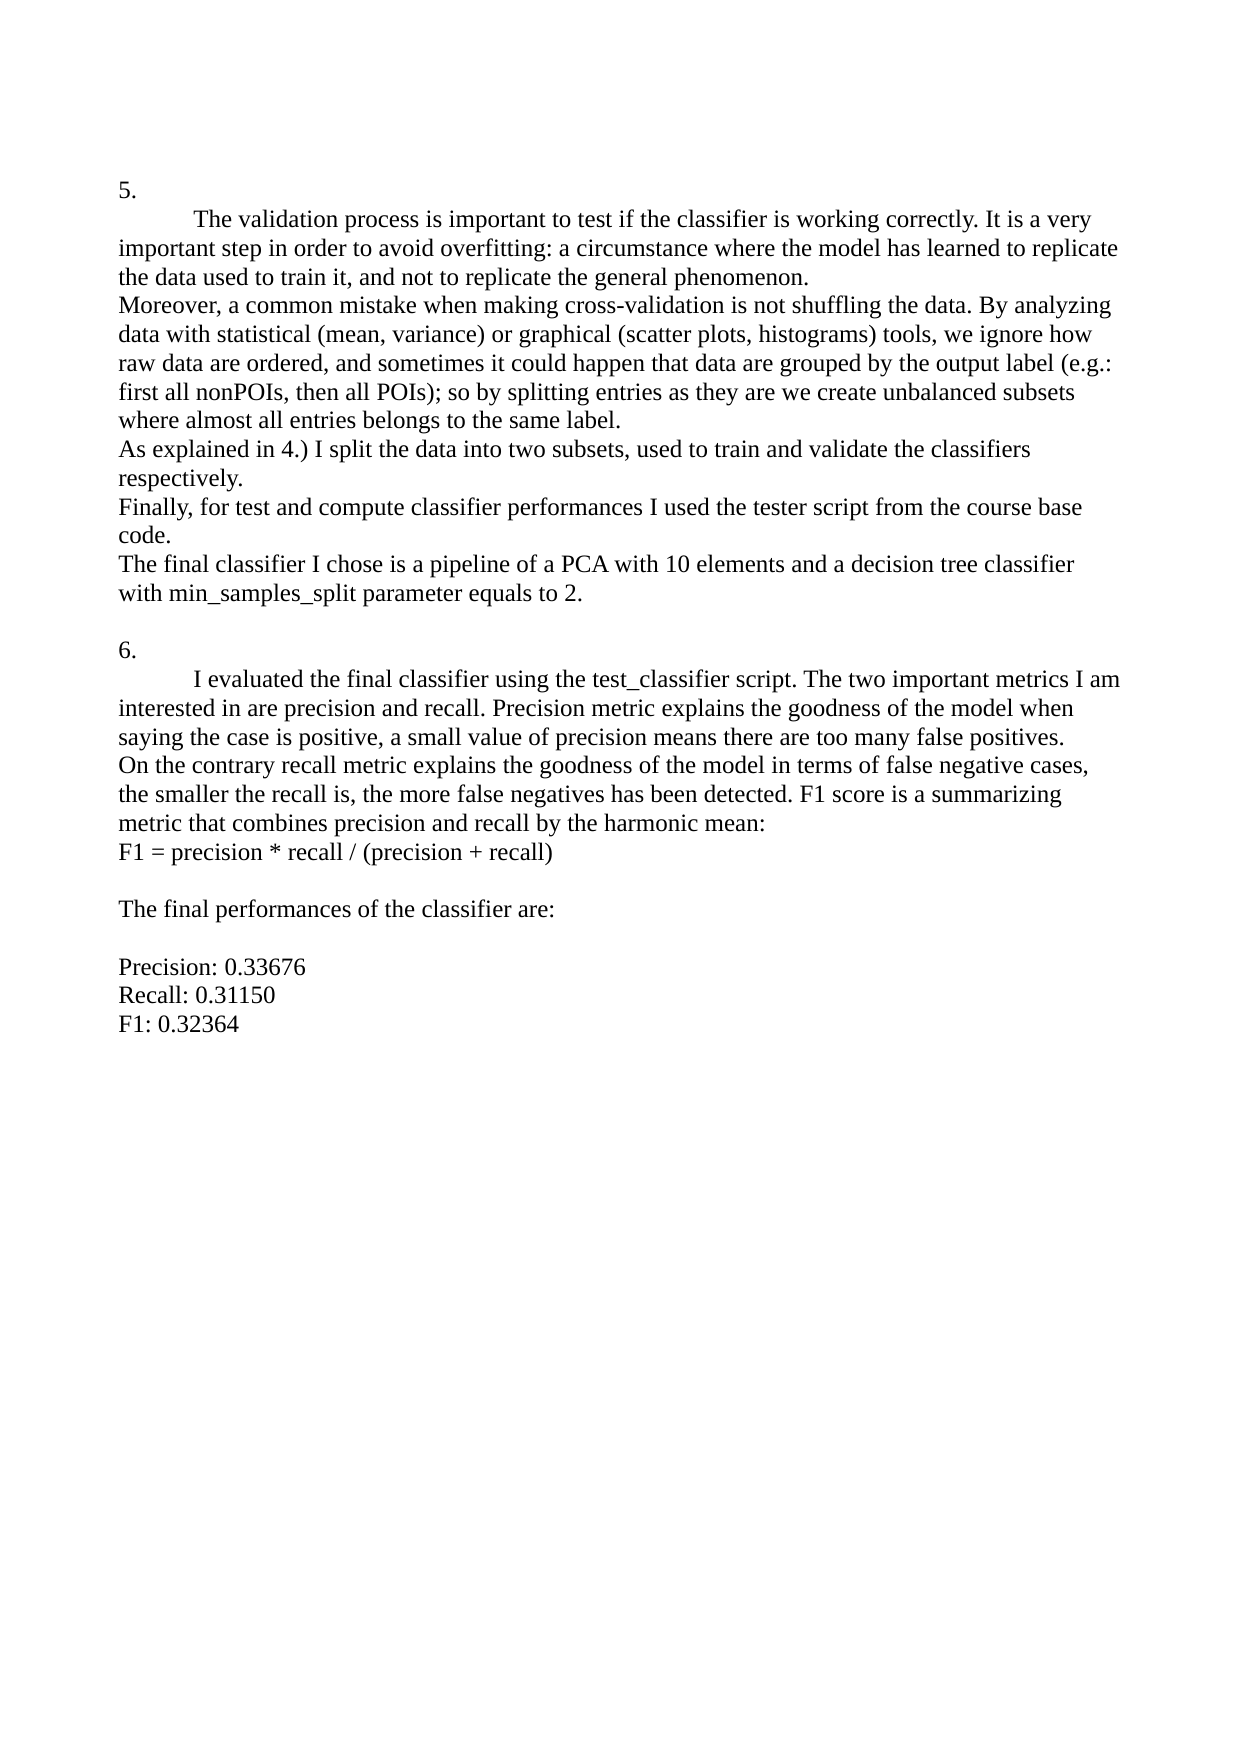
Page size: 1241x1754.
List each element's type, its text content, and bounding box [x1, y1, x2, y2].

text The validation process is important to test if the classifier is working correctly. It is a very important step in order to avoid overfitting: a circumstance where the model has learned to replicate the data used to train it, and not to replicate the general phenomenon. [118, 204, 1122, 291]
text Recall: 0.31150 [118, 981, 1122, 1009]
text F1 = precision * recall / (precision + recall) [118, 837, 1122, 866]
text As explained in 4.) I split the data into two subsets, used to train and validate the classifiers respectively. [118, 434, 1122, 492]
text On the contrary recall metric explains the goodness of the model in terms of false negative cases, the smaller the recall is, the more false negatives has been detected. F1 score is a summarizing metric that combines precision and recall by the harmonic mean: [118, 751, 1122, 837]
text The final performances of the classifier are: [118, 894, 1122, 923]
text F1: 0.32364 [118, 1009, 1122, 1038]
text Precision: 0.33676 [118, 952, 1122, 981]
text Finally, for test and compute classifier performances I used the tester script from the course base code. [118, 492, 1122, 549]
text 5. [118, 176, 1122, 204]
text I evaluated the final classifier using the test_classifier script. The two important metrics I am interested in are precision and recall. Precision metric explains the goodness of the model when saying the case is positive, a small value of precision means there are too many false positives. [118, 664, 1122, 751]
text Moreover, a common mistake when making cross-validation is not shuffling the data. By analyzing data with statistical (mean, variance) or graphical (scatter plots, histograms) tools, we ignore how raw data are ordered, and sometimes it could happen that data are grouped by the output label (e.g.: first all nonPOIs, then all POIs); so by splitting entries as they are we create unbalanced subsets where almost all entries belongs to the same label. [118, 291, 1122, 434]
text The final classifier I chose is a pipeline of a PCA with 10 elements and a decision tree classifier with min_samples_split parameter equals to 2. [118, 549, 1122, 607]
text 6. [118, 636, 1122, 664]
